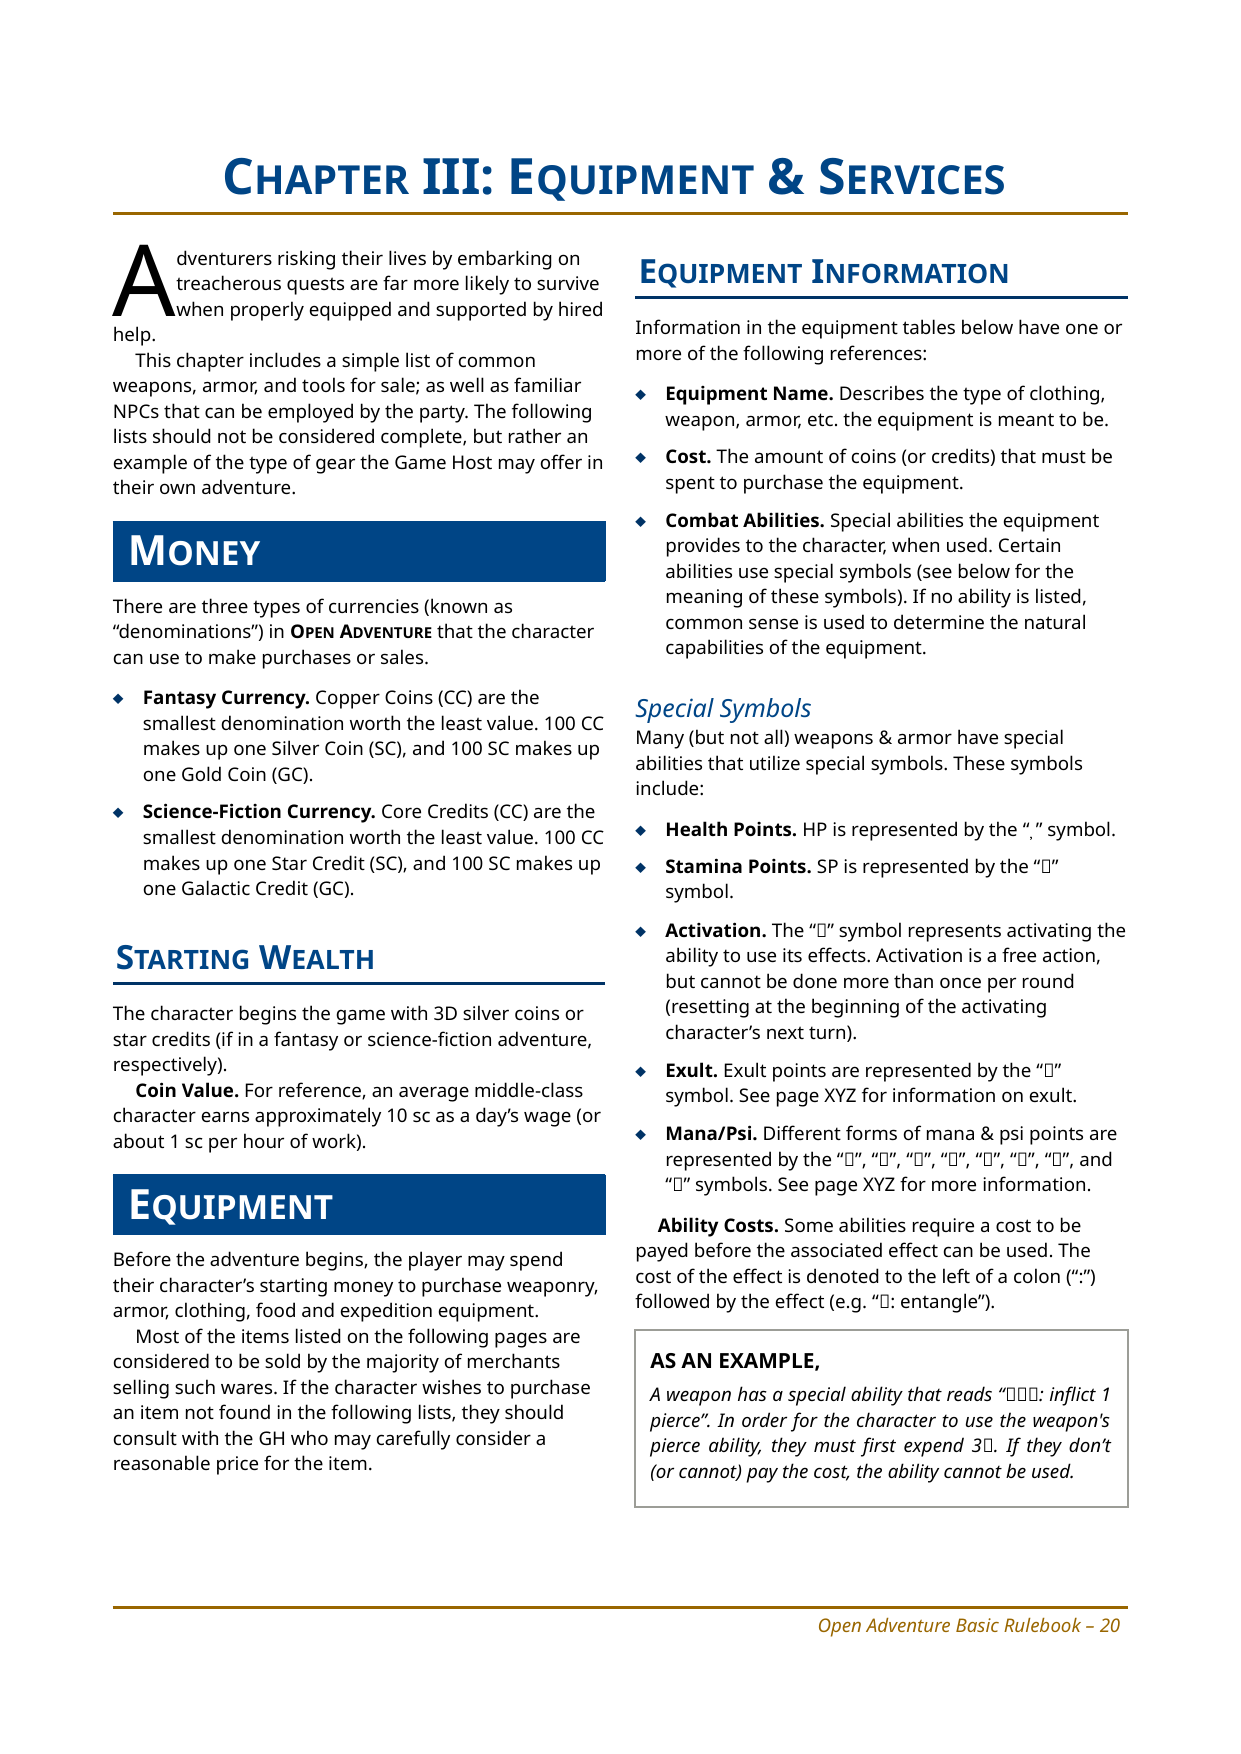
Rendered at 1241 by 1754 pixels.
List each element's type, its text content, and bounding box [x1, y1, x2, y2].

text Coin Value. For reference, an average middle-class character earns approximately 10 sc as a day’s wage (or about 1 sc per hour of work). [113, 1077, 605, 1153]
list Fantasy Currency. Copper Coins (CC) are the smallest denomination worth the least value. 100 CC makes up one Silver Coin (SC), and 100 SC makes up one Gold Coin (GC). [113, 685, 605, 787]
list Combat Abilities. Special abilities the equipment provides to the character, when used. Certain abilities use special symbols (see below for the meaning of these symbols). If no ability is listed, common sense is used to determine the natural capabilities of the equipment. [635, 507, 1128, 660]
subtitle Starting Wealth [113, 931, 605, 982]
subtitle Equipment Information [635, 245, 1128, 296]
list Health Points. HP is represented by the “” symbol. [635, 816, 1128, 841]
text There are three types of currencies (known as “denominations”) in Open Adventure that the character can use to make purchases or sales. [113, 593, 605, 670]
text Before the adventure begins, the player may spend their character’s starting money to purchase weaponry, armor, clothing, food and expedition equipment. [113, 1247, 605, 1323]
text The character begins the game with 3D silver coins or star credits (if in a fantasy or science-fiction adventure, respectively). [113, 1000, 605, 1077]
subtitle Special Symbols [635, 690, 1128, 724]
list Exult. Exult points are represented by the “” symbol. See page XYZ for information on exult. [635, 1057, 1128, 1108]
list Science-Fiction Currency. Core Credits (CC) are the smallest denomination worth the least value. 100 CC makes up one Star Credit (SC), and 100 SC makes up one Galactic Credit (GC). [113, 799, 605, 901]
list Stamina Points. SP is represented by the “” symbol. [635, 853, 1128, 904]
table_header As An Example, A weapon has a special ability that reads “: inflict 1 pierce”. In order for the character to use the weapon's pierce ability, they must first expend 3. If they don’t (or cannot) pay the cost, the ability cannot be used. [636, 1331, 1127, 1506]
subtitle Money [114, 522, 605, 581]
list Cost. The amount of coins (or credits) that must be spent to purchase the equipment. [635, 443, 1128, 494]
subtitle Equipment [114, 1176, 605, 1234]
text Most of the items listed on the following pages are considered to be sold by the majority of merchants selling such wares. If the character wishes to purchase an item not found in the following lists, they should consult with the GH who may carefully consider a reasonable price for the item. [113, 1323, 605, 1476]
text Adventurers risking their lives by embarking on treacherous quests are far more likely to survive when properly equipped and supported by hired help. [113, 245, 605, 347]
text Many (but not all) weapons & armor have special abilities that utilize special symbols. These symbols include: [635, 724, 1128, 801]
list Equipment Name. Describes the type of clothing, weapon, armor, etc. the equipment is meant to be. [635, 381, 1128, 432]
list Mana/Psi. Different forms of mana & psi points are represented by the “”, “”, “”, “”, “”, “”, “”, and “” symbols. See page XYZ for more information. [635, 1121, 1128, 1197]
text Information in the equipment tables below have one or more of the following references: [635, 314, 1128, 366]
text Ability Costs. Some abilities require a cost to be payed before the associated effect can be used. The cost of the effect is denoted to the left of a colon (“:”) followed by the effect (e.g. “: entangle”). [635, 1212, 1128, 1314]
text This chapter includes a simple list of common weapons, armor, and tools for sale; as well as familiar NPCs that can be employed by the party. The following lists should not be considered complete, but rather an example of the type of gear the game host may offer in their own adventure. [113, 347, 605, 500]
list Activation. The “” symbol represents activating the ability to use its effects. Activation is a free action, but cannot be done more than once per round (resetting at the beginning of the activating character’s next turn). [635, 917, 1128, 1044]
